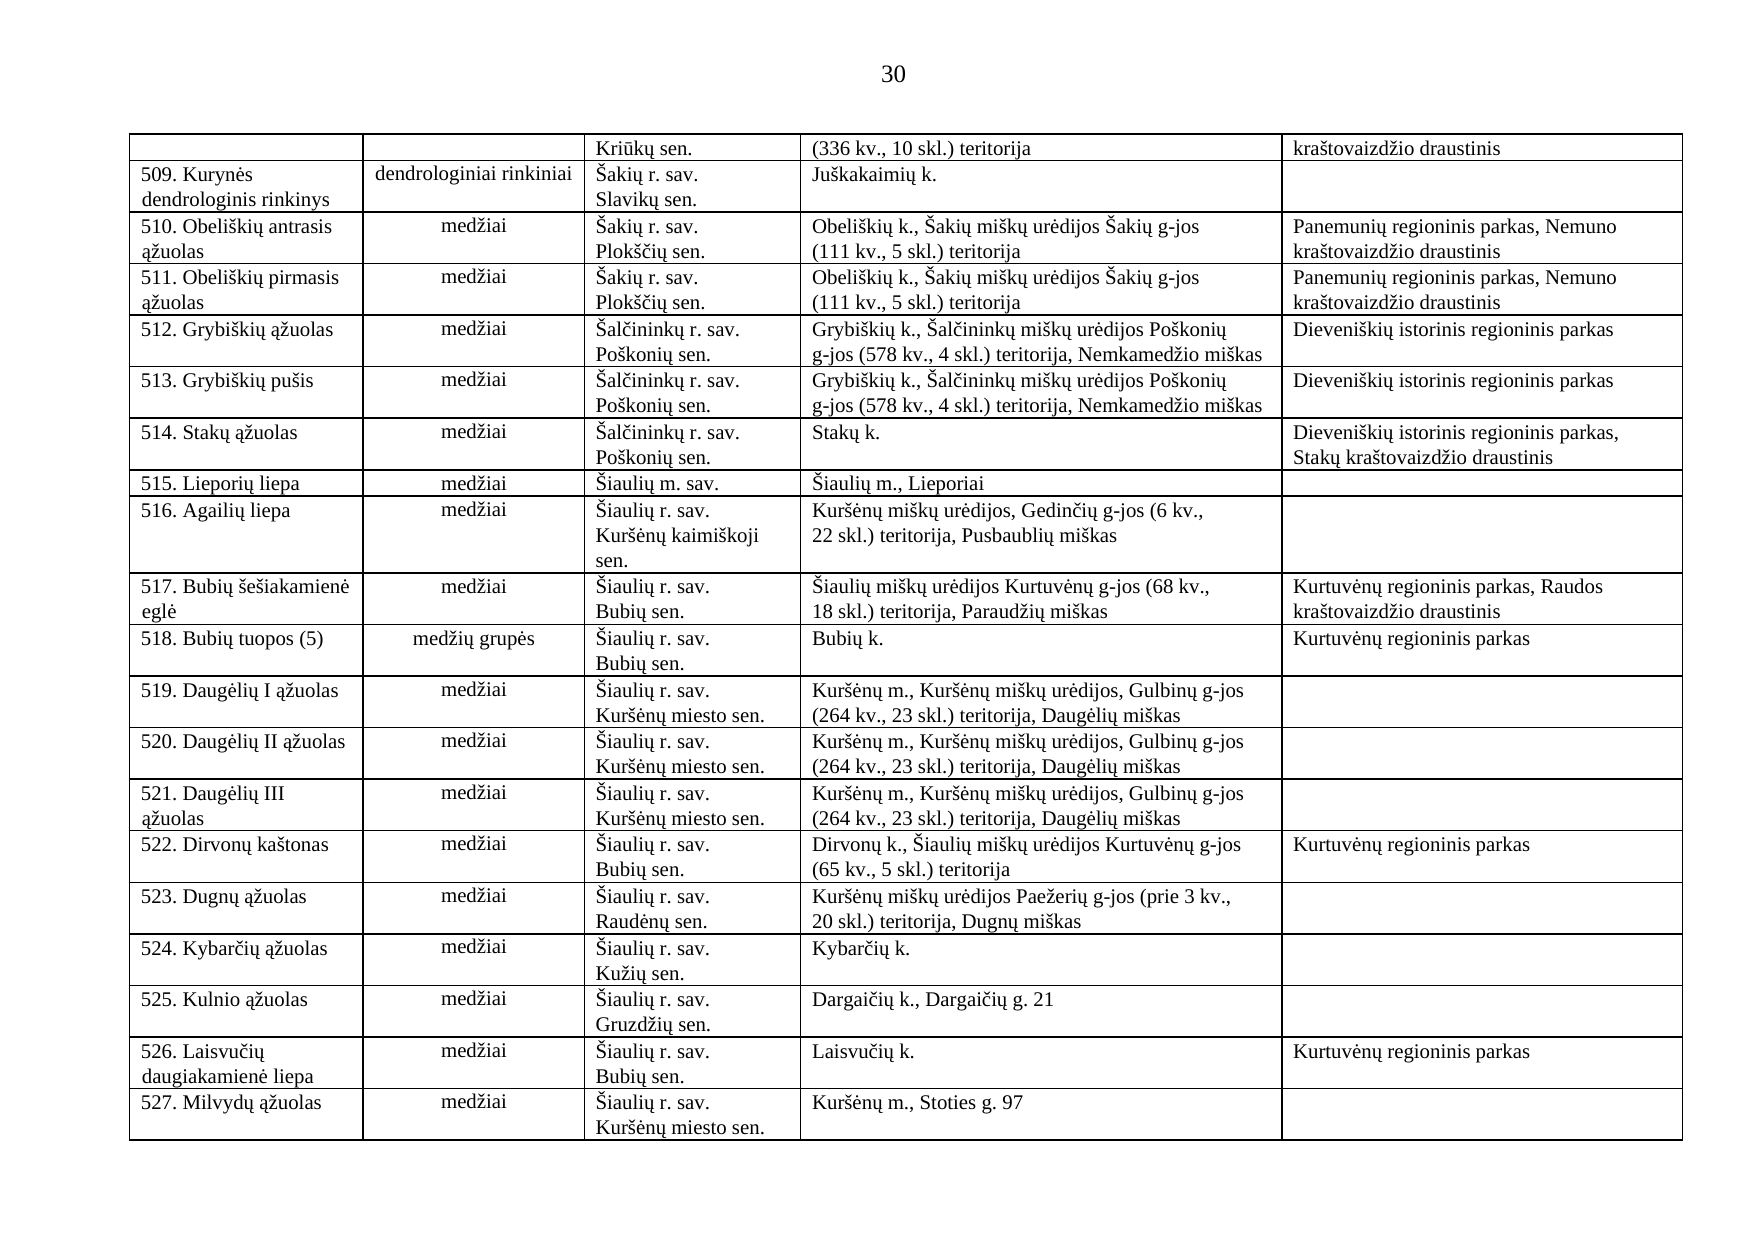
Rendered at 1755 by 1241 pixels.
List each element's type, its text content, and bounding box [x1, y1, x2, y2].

table_cell Obeliškių k., Šakių miškų urėdijos Šakių g-jos (111 kv., 5 skl.) teritorija [801, 213, 1281, 263]
table_cell [1283, 497, 1682, 572]
table_cell medžiai [364, 935, 584, 984]
table_cell 512. Grybiškių ąžuolas [130, 316, 362, 366]
table_cell Šiaulių r. sav. Kuršėnų miesto sen. [585, 1089, 800, 1139]
table_cell [1283, 986, 1682, 1036]
table_cell Kuršėnų m., Kuršėnų miškų urėdijos, Gulbinų g-jos (264 kv., 23 skl.) teritorija, Daugėlių miškas [801, 728, 1281, 778]
table_cell Panemunių regioninis parkas, Nemuno kraštovaizdžio draustinis [1283, 264, 1682, 314]
table_cell [1283, 883, 1682, 933]
table_cell medžiai [364, 1089, 584, 1139]
table_cell 522. Dirvonų kaštonas [130, 831, 362, 881]
table_cell Šiaulių r. sav. Raudėnų sen. [585, 883, 800, 933]
table_cell [1283, 935, 1682, 984]
table_cell Grybiškių k., Šalčininkų miškų urėdijos Poškonių g-jos (578 kv., 4 skl.) teritorija, Nemkamedžio miškas [801, 367, 1281, 417]
table_cell [1283, 780, 1682, 830]
table_cell Šakių r. sav. Slavikų sen. [585, 161, 800, 211]
table_cell medžiai [364, 831, 584, 881]
table_cell Šiaulių r. sav. Bubių sen. [585, 625, 800, 675]
table_cell medžiai [364, 677, 584, 727]
table_cell Šiaulių miškų urėdijos Kurtuvėnų g-jos (68 kv., 18 skl.) teritorija, Paraudžių miškas [801, 574, 1281, 623]
table_cell medžiai [364, 728, 584, 778]
table_cell medžiai [364, 986, 584, 1036]
table_cell 524. Kybarčių ąžuolas [130, 935, 362, 984]
table_cell medžiai [364, 1038, 584, 1088]
table_cell Dirvonų k., Šiaulių miškų urėdijos Kurtuvėnų g-jos (65 kv., 5 skl.) teritorija [801, 831, 1281, 881]
table_cell Kurtuvėnų regioninis parkas [1283, 1038, 1682, 1088]
table_cell Kurtuvėnų regioninis parkas [1283, 831, 1682, 881]
table_cell 511. Obeliškių pirmasis ąžuolas [130, 264, 362, 314]
table_cell [1283, 677, 1682, 727]
table_cell Dieveniškių istorinis regioninis parkas [1283, 367, 1682, 417]
table_cell 513. Grybiškių pušis [130, 367, 362, 417]
table_cell medžiai [364, 780, 584, 830]
table_cell dendrologiniai rinkiniai [364, 161, 584, 211]
table_cell 519. Daugėlių I ąžuolas [130, 677, 362, 727]
table_cell Šiaulių r. sav. Gruzdžių sen. [585, 986, 800, 1036]
table_cell Šiaulių r. sav. Bubių sen. [585, 831, 800, 881]
table_cell 526. Laisvučių daugiakamienė liepa [130, 1038, 362, 1088]
table_cell Kuršėnų m., Stoties g. 97 [801, 1089, 1281, 1139]
table_cell 518. Bubių tuopos (5) [130, 625, 362, 675]
table_cell Šiaulių r. sav. Kuršėnų miesto sen. [585, 677, 800, 727]
table_cell Kuršėnų m., Kuršėnų miškų urėdijos, Gulbinų g-jos (264 kv., 23 skl.) teritorija, Daugėlių miškas [801, 677, 1281, 727]
table_cell Šiaulių r. sav. Kuršėnų kaimiškoji sen. [585, 497, 800, 572]
table_cell Kurtuvėnų regioninis parkas, Raudos kraštovaizdžio draustinis [1283, 574, 1682, 623]
table_cell [1283, 471, 1682, 495]
table_cell Panemunių regioninis parkas, Nemuno kraštovaizdžio draustinis [1283, 213, 1682, 263]
table_cell medžiai [364, 316, 584, 366]
table_cell Grybiškių k., Šalčininkų miškų urėdijos Poškonių g-jos (578 kv., 4 skl.) teritorija, Nemkamedžio miškas [801, 316, 1281, 366]
table_cell Dieveniškių istorinis regioninis parkas [1283, 316, 1682, 366]
table_cell Šiaulių r. sav. Bubių sen. [585, 574, 800, 623]
table_cell medžiai [364, 574, 584, 623]
table_cell Šiaulių m. sav. [585, 471, 800, 495]
table_cell 514. Stakų ąžuolas [130, 419, 362, 469]
table_cell Dieveniškių istorinis regioninis parkas, Stakų kraštovaizdžio draustinis [1283, 419, 1682, 469]
table_cell Kuršėnų miškų urėdijos Paežerių g-jos (prie 3 kv., 20 skl.) teritorija, Dugnų miškas [801, 883, 1281, 933]
table_cell Šakių r. sav. Plokščių sen. [585, 264, 800, 314]
table_cell Kybarčių k. [801, 935, 1281, 984]
table_cell Laisvučių k. [801, 1038, 1281, 1088]
table_cell Kurtuvėnų regioninis parkas [1283, 625, 1682, 675]
table_cell Kuršėnų miškų urėdijos, Gedinčių g-jos (6 kv., 22 skl.) teritorija, Pusbaublių miškas [801, 497, 1281, 572]
table_cell Šalčininkų r. sav. Poškonių sen. [585, 367, 800, 417]
table_cell Stakų k. [801, 419, 1281, 469]
table_cell 509. Kurynės dendrologinis rinkinys [130, 161, 362, 211]
table_cell [1283, 728, 1682, 778]
table_cell [1283, 1089, 1682, 1139]
table_cell Kuršėnų m., Kuršėnų miškų urėdijos, Gulbinų g-jos (264 kv., 23 skl.) teritorija, Daugėlių miškas [801, 780, 1281, 830]
table_cell Bubių k. [801, 625, 1281, 675]
table_cell medžiai [364, 471, 584, 495]
table_cell Kriūkų sen. [585, 135, 800, 159]
table_cell Obeliškių k., Šakių miškų urėdijos Šakių g-jos (111 kv., 5 skl.) teritorija [801, 264, 1281, 314]
table_cell Šiaulių r. sav. Kuršėnų miesto sen. [585, 780, 800, 830]
table_cell Šiaulių r. sav. Kuršėnų miesto sen. [585, 728, 800, 778]
table_cell 517. Bubių šešiakamienė eglė [130, 574, 362, 623]
table_cell [130, 135, 362, 159]
table_cell medžiai [364, 367, 584, 417]
table_cell 523. Dugnų ąžuolas [130, 883, 362, 933]
table_cell Šakių r. sav. Plokščių sen. [585, 213, 800, 263]
table_cell medžiai [364, 497, 584, 572]
table_cell medžiai [364, 419, 584, 469]
table_cell Šiaulių r. sav. Kužių sen. [585, 935, 800, 984]
table_cell medžiai [364, 264, 584, 314]
table_cell medžių grupės [364, 625, 584, 675]
table_cell 516. Agailių liepa [130, 497, 362, 572]
table_cell 525. Kulnio ąžuolas [130, 986, 362, 1036]
table_cell medžiai [364, 883, 584, 933]
table_cell Šiaulių r. sav. Bubių sen. [585, 1038, 800, 1088]
table_cell 527. Milvydų ąžuolas [130, 1089, 362, 1139]
table_cell kraštovaizdžio draustinis [1283, 135, 1682, 159]
table_cell Šalčininkų r. sav. Poškonių sen. [585, 419, 800, 469]
table_cell 515. Lieporių liepa [130, 471, 362, 495]
table_cell Šiaulių m., Lieporiai [801, 471, 1281, 495]
table_cell Dargaičių k., Dargaičių g. 21 [801, 986, 1281, 1036]
table_cell medžiai [364, 213, 584, 263]
table_cell 521. Daugėlių III ąžuolas [130, 780, 362, 830]
table_cell Šalčininkų r. sav. Poškonių sen. [585, 316, 800, 366]
table_cell [364, 135, 584, 159]
table_cell [1283, 161, 1682, 211]
table_cell 520. Daugėlių II ąžuolas [130, 728, 362, 778]
table_cell 510. Obeliškių antrasis ąžuolas [130, 213, 362, 263]
table_cell (336 kv., 10 skl.) teritorija [801, 135, 1281, 159]
table_cell Juškakaimių k. [801, 161, 1281, 211]
